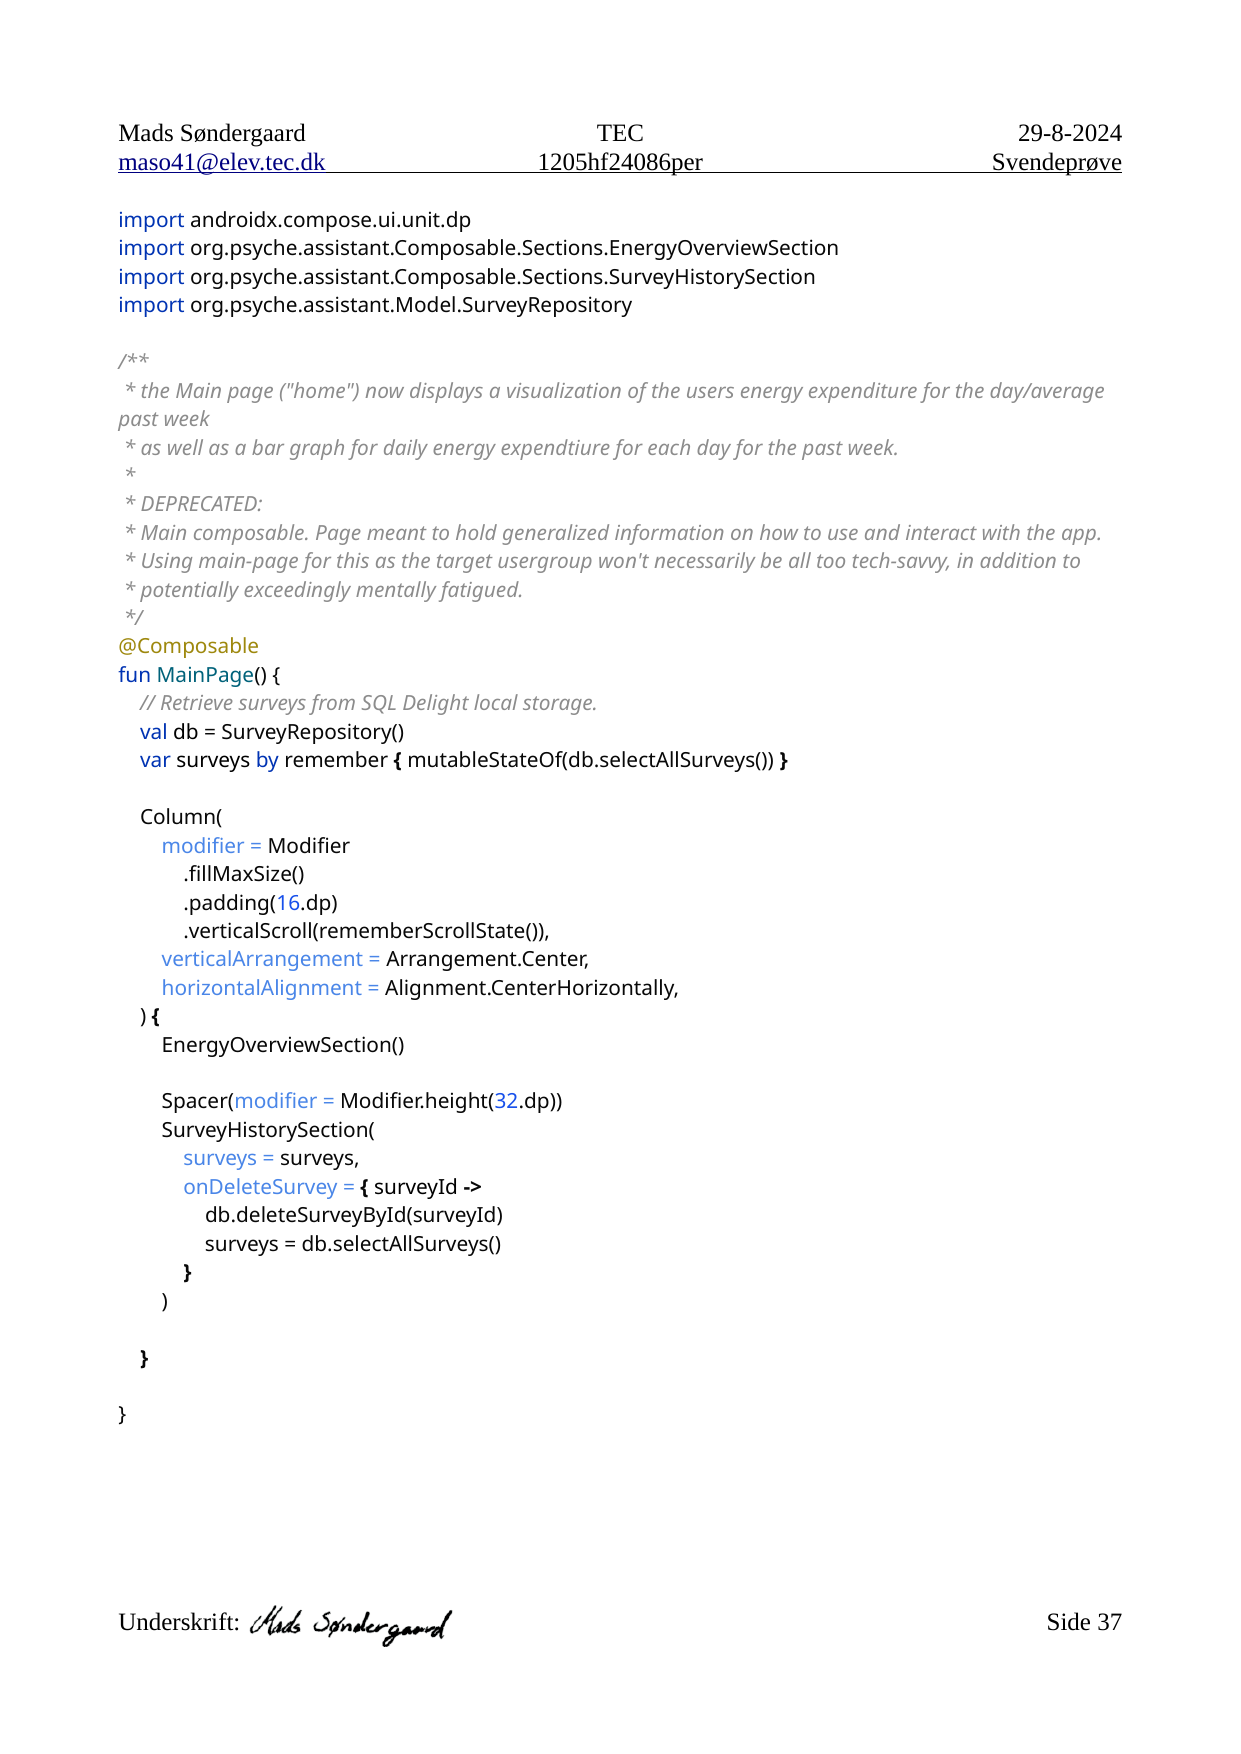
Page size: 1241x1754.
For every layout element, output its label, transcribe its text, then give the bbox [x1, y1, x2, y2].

picture [244, 1600, 458, 1647]
text import androidx.compose.ui.unit.dp import org.psyche.assistant.Composable.Sections.EnergyOverviewSection import org.psyche.assistant.Composable.Sections.SurveyHistorySection import org.psyche.assistant.Model.SurveyRepository /** * the Main page ("home") now displays a visualization of the users energy expenditure for the day/average past week * as well as a bar graph for daily energy expendtiure for each day for the past week. * * DEPRECATED: * Main composable. Page meant to hold generalized information on how to use and interact with the app. * Using main-page for this as the target usergroup won't necessarily be all too tech-savvy, in addition to * potentially exceedingly mentally fatigued. */ @Composable fun MainPage() { // Retrieve surveys from SQL Delight local storage. val db = SurveyRepository() var surveys by remember { mutableStateOf(db.selectAllSurveys()) } Column( modifier = Modifier .fillMaxSize() .padding(16.dp) .verticalScroll(rememberScrollState()), verticalArrangement = Arrangement.Center, horizontalAlignment = Alignment.CenterHorizontally, ) { EnergyOverviewSection() Spacer(modifier = Modifier.height(32.dp)) SurveyHistorySection( surveys = surveys, onDeleteSurvey = { surveyId -> db.deleteSurveyById(surveyId) surveys = db.selectAllSurveys() } ) } } [118, 205, 1122, 1457]
